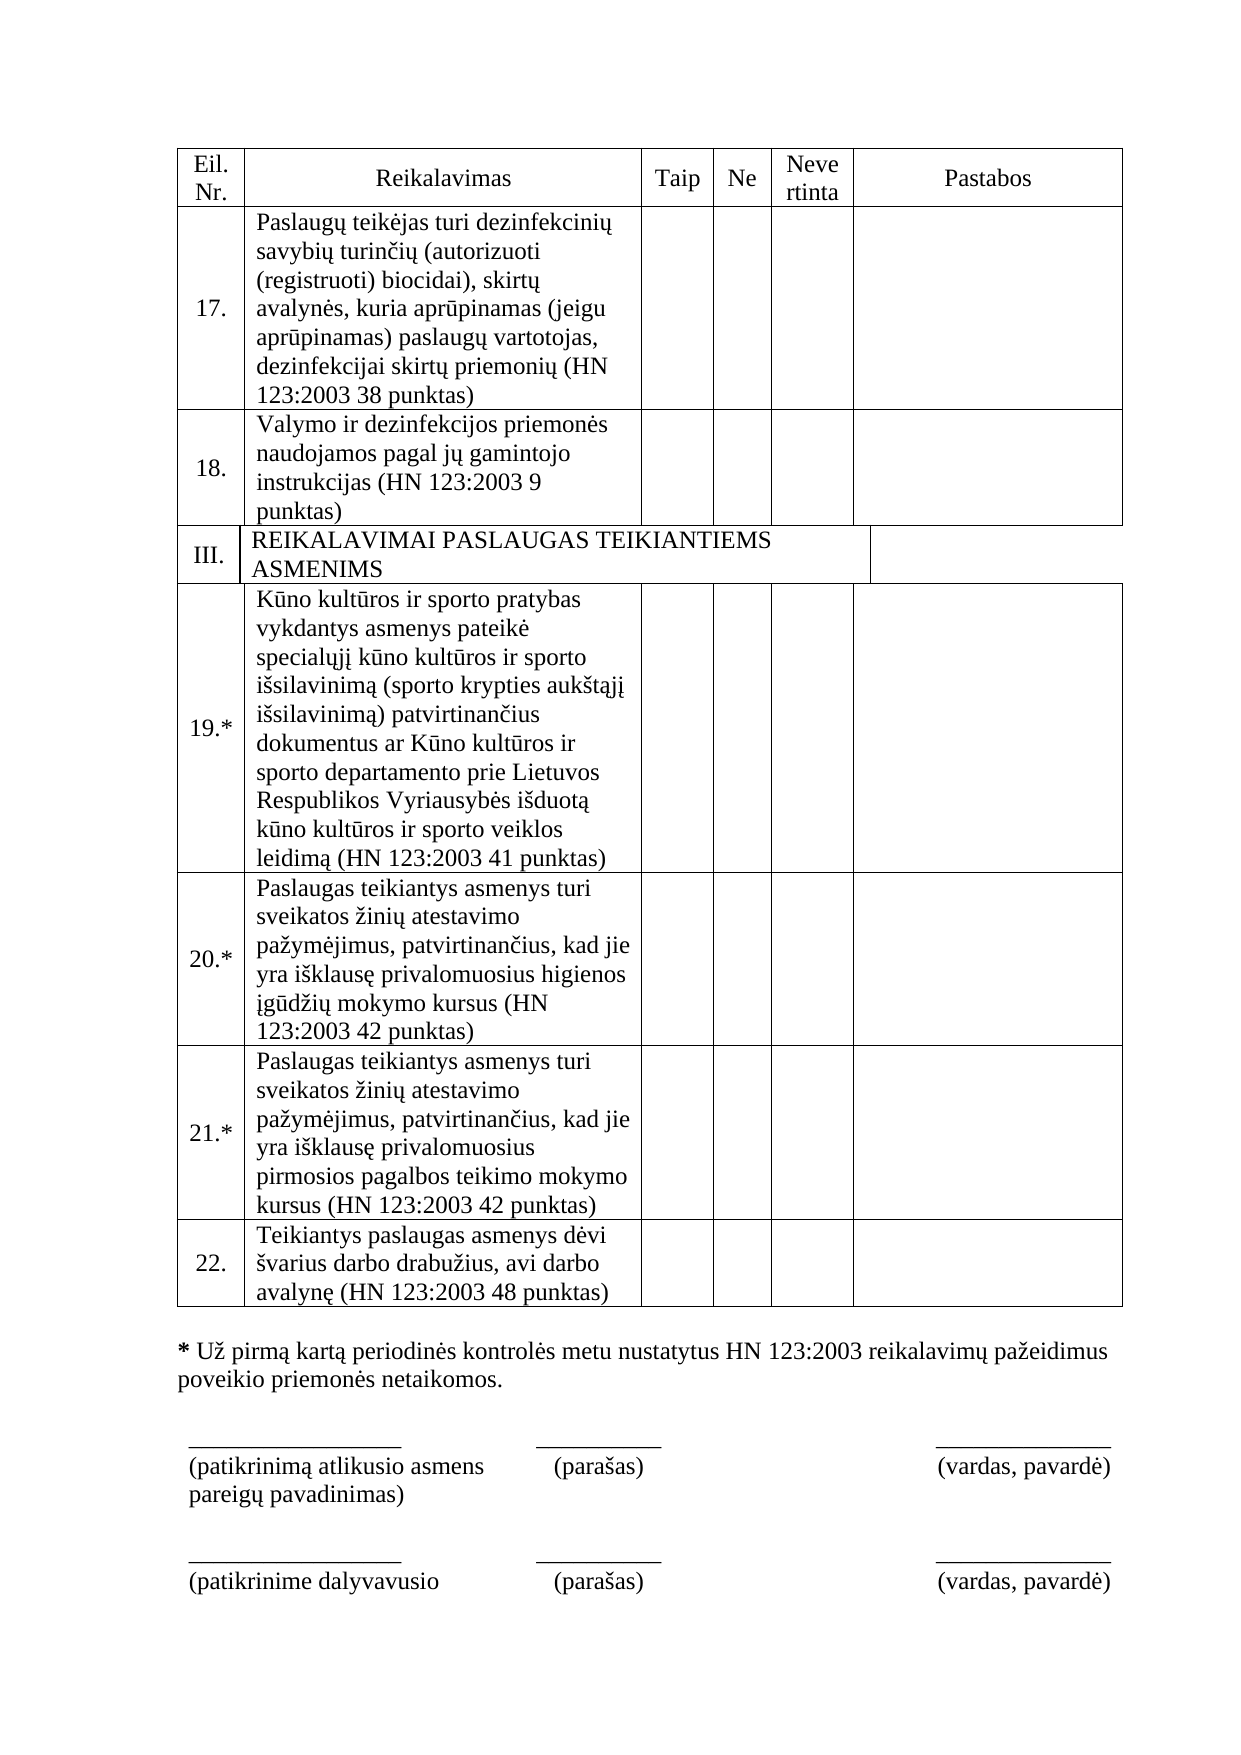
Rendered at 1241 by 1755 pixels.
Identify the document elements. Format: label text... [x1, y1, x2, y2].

table_cell REIKALAVIMAI PASLAUGAS TEIKIANTIEMS ASMENIMS [241, 526, 870, 583]
table_cell [854, 207, 1122, 408]
table_header Pastabos [854, 149, 1122, 206]
table_cell Teikiantys paslaugas asmenys dėvi švarius darbo drabužius, avi darbo avalynę (HN 123:2003 48 punktas) [245, 1220, 641, 1306]
table_header Nevertinta [772, 149, 853, 206]
table_cell [642, 1046, 713, 1219]
table_header Ne [714, 149, 771, 206]
table_cell [772, 1220, 853, 1306]
table_cell [642, 207, 713, 408]
table_cell [714, 873, 771, 1045]
table_header ______________ (vardas, pavardė) [701, 1422, 1122, 1508]
table_cell [854, 873, 1122, 1045]
table_header _________________ (patikrinimą atlikusio asmens pareigų pavadinimas) [177, 1422, 496, 1508]
table_cell [854, 1220, 1122, 1306]
table_cell [772, 584, 853, 872]
table_cell 17. [178, 207, 244, 408]
table_header __________ (parašas) [496, 1422, 701, 1508]
table_header Eil. Nr. [178, 149, 244, 206]
table_cell [772, 1046, 853, 1219]
table_cell [714, 1046, 771, 1219]
table_cell [772, 410, 853, 524]
table_cell III. [178, 526, 239, 583]
table_cell [772, 873, 853, 1045]
table_cell 19.* [178, 584, 244, 872]
table_header _________________ (patikrinime dalyvavusio [177, 1537, 496, 1594]
table_header ______________ (vardas, pavardė) [701, 1537, 1122, 1594]
table_header __________ (parašas) [496, 1537, 701, 1594]
table_cell [871, 526, 1122, 583]
table_cell [854, 410, 1122, 524]
table_cell 21.* [178, 1046, 244, 1219]
table_cell 18. [178, 410, 244, 524]
table_cell [772, 207, 853, 408]
table_cell [714, 584, 771, 872]
table_cell Valymo ir dezinfekcijos priemonės naudojamos pagal jų gamintojo instrukcijas (HN 123:2003 9 punktas) [245, 410, 641, 524]
table_cell 20.* [178, 873, 244, 1045]
text * Už pirmą kartą periodinės kontrolės metu nustatytus HN 123:2003 reikalavimų pažeidimus poveikio priemonės netaikomos. [177, 1336, 1122, 1393]
table_cell [714, 207, 771, 408]
table_cell 22. [178, 1220, 244, 1306]
table_cell Paslaugas teikiantys asmenys turi sveikatos žinių atestavimo pažymėjimus, patvirtinančius, kad jie yra išklausę privalomuosius higienos įgūdžių mokymo kursus (HN 123:2003 42 punktas) [245, 873, 641, 1045]
table_cell [642, 873, 713, 1045]
table_cell [854, 584, 1122, 872]
table_cell [714, 410, 771, 524]
table_cell [714, 1220, 771, 1306]
table_cell [642, 410, 713, 524]
table_cell [642, 584, 713, 872]
table_header Reikalavimas [245, 149, 641, 206]
table_cell [642, 1220, 713, 1306]
table_header Taip [642, 149, 713, 206]
table_cell Paslaugų teikėjas turi dezinfekcinių savybių turinčių (autorizuoti (registruoti) biocidai), skirtų avalynės, kuria aprūpinamas (jeigu aprūpinamas) paslaugų vartotojas, dezinfekcijai skirtų priemonių (HN 123:2003 38 punktas) [245, 207, 641, 408]
table_cell Paslaugas teikiantys asmenys turi sveikatos žinių atestavimo pažymėjimus, patvirtinančius, kad jie yra išklausę privalomuosius pirmosios pagalbos teikimo mokymo kursus (HN 123:2003 42 punktas) [245, 1046, 641, 1219]
table_cell [854, 1046, 1122, 1219]
table_cell Kūno kultūros ir sporto pratybas vykdantys asmenys pateikė specialųjį kūno kultūros ir sporto išsilavinimą (sporto krypties aukštąjį išsilavinimą) patvirtinančius dokumentus ar Kūno kultūros ir sporto departamento prie Lietuvos Respublikos Vyriausybės išduotą kūno kultūros ir sporto veiklos leidimą (HN 123:2003 41 punktas) [245, 584, 641, 872]
